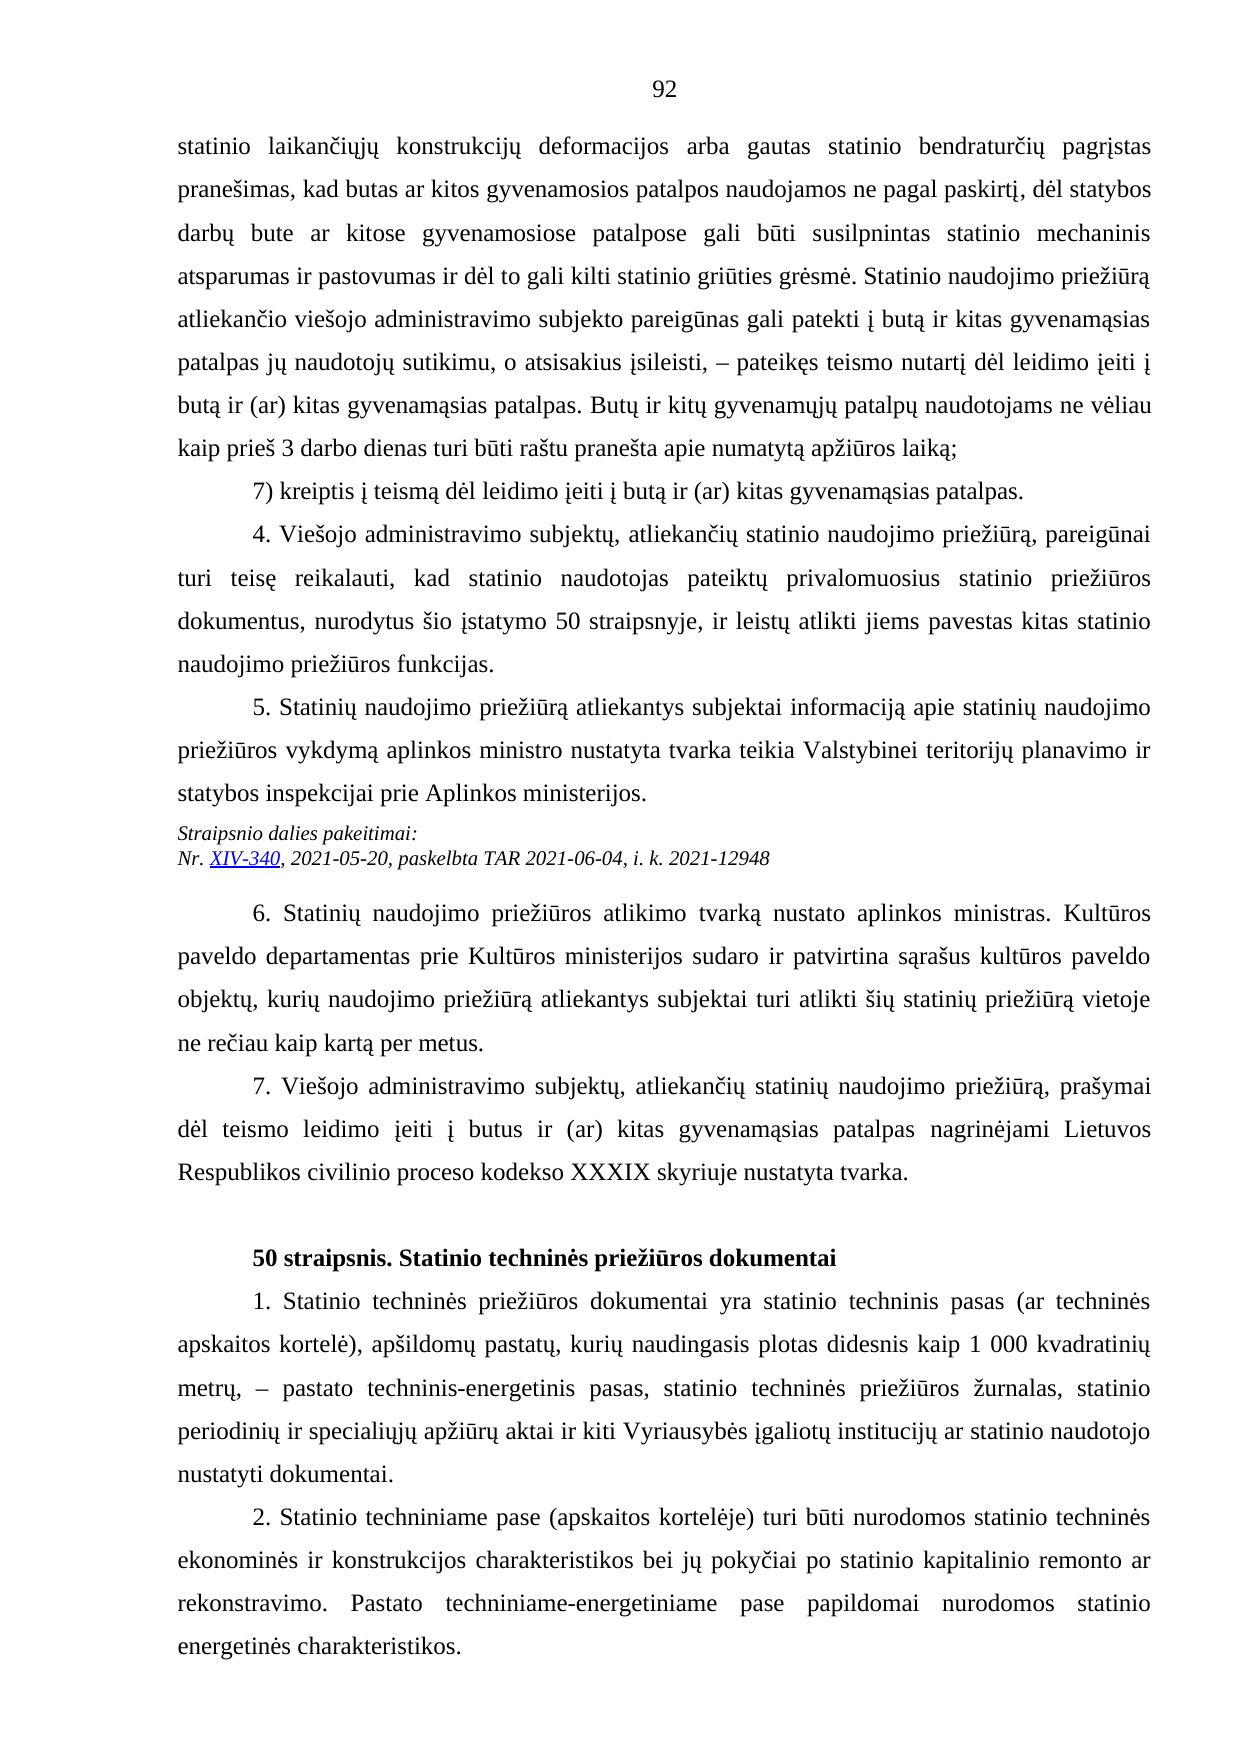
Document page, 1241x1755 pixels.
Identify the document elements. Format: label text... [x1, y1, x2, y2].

text statinio laikančiųjų konstrukcijų deformacijos arba gautas statinio bendraturčių pagrįstas pranešimas, kad butas ar kitos gyvenamosios patalpos naudojamos ne pagal paskirtį, dėl statybos darbų bute ar kitose gyvenamosiose patalpose gali būti susilpnintas statinio mechaninis atsparumas ir pastovumas ir dėl to gali kilti statinio griūties grėsmė. Statinio naudojimo priežiūrą atliekančio viešojo administravimo subjekto pareigūnas gali patekti į butą ir kitas gyvenamąsias patalpas jų naudotojų sutikimu, o atsisakius įsileisti, – pateikęs teismo nutartį dėl leidimo įeiti į butą ir (ar) kitas gyvenamąsias patalpas. Butų ir kitų gyvenamųjų patalpų naudotojams ne vėliau kaip prieš 3 darbo dienas turi būti raštu pranešta apie numatytą apžiūros laiką; [177, 131, 1152, 462]
text 4. Viešojo administravimo subjektų, atliekančių statinio naudojimo priežiūrą, pareigūnai turi teisę reikalauti, kad statinio naudotojas pateiktų privalomuosius statinio priežiūros dokumentus, nurodytus šio įstatymo 50 straipsnyje, ir leistų atlikti jiems pavestas kitas statinio naudojimo priežiūros funkcijas. [177, 519, 1152, 678]
text Nr. XIV-340, 2021-05-20, paskelbta TAR 2021-06-04, i. k. 2021-12948 [177, 845, 1152, 869]
text 7) kreiptis į teismą dėl leidimo įeiti į butą ir (ar) kitas gyvenamąsias patalpas. [177, 476, 1152, 505]
text 2. Statinio techniniame pase (apskaitos kortelėje) turi būti nurodomos statinio techninės ekonominės ir konstrukcijos charakteristikos bei jų pokyčiai po statinio kapitalinio remonto ar rekonstravimo. Pastato techniniame-energetiniame pase papildomai nurodomos statinio energetinės charakteristikos. [177, 1502, 1152, 1660]
text 7. Viešojo administravimo subjektų, atliekančių statinių naudojimo priežiūrą, prašymai dėl teismo leidimo įeiti į butus ir (ar) kitas gyvenamąsias patalpas nagrinėjami Lietuvos Respublikos civilinio proceso kodekso XXXIX skyriuje nustatyta tvarka. [177, 1071, 1152, 1186]
text Straipsnio dalies pakeitimai: [177, 821, 1152, 845]
text 1. Statinio techninės priežiūros dokumentai yra statinio techninis pasas (ar techninės apskaitos kortelė), apšildomų pastatų, kurių naudingasis plotas didesnis kaip 1 000 kvadratinių metrų, – pastato techninis-energetinis pasas, statinio techninės priežiūros žurnalas, statinio periodinių ir specialiųjų apžiūrų aktai ir kiti Vyriausybės įgaliotų institucijų ar statinio naudotojo nustatyti dokumentai. [177, 1286, 1152, 1488]
text 5. Statinių naudojimo priežiūrą atliekantys subjektai informaciją apie statinių naudojimo priežiūros vykdymą aplinkos ministro nustatyta tvarka teikia Valstybinei teritorijų planavimo ir statybos inspekcijai prie Aplinkos ministerijos. [177, 692, 1152, 807]
text 6. Statinių naudojimo priežiūros atlikimo tvarką nustato aplinkos ministras. Kultūros paveldo departamentas prie Kultūros ministerijos sudaro ir patvirtina sąrašus kultūros paveldo objektų, kurių naudojimo priežiūrą atliekantys subjektai turi atlikti šių statinių priežiūrą vietoje ne rečiau kaip kartą per metus. [177, 898, 1152, 1056]
text 50 straipsnis. Statinio techninės priežiūros dokumentai [177, 1243, 1152, 1272]
